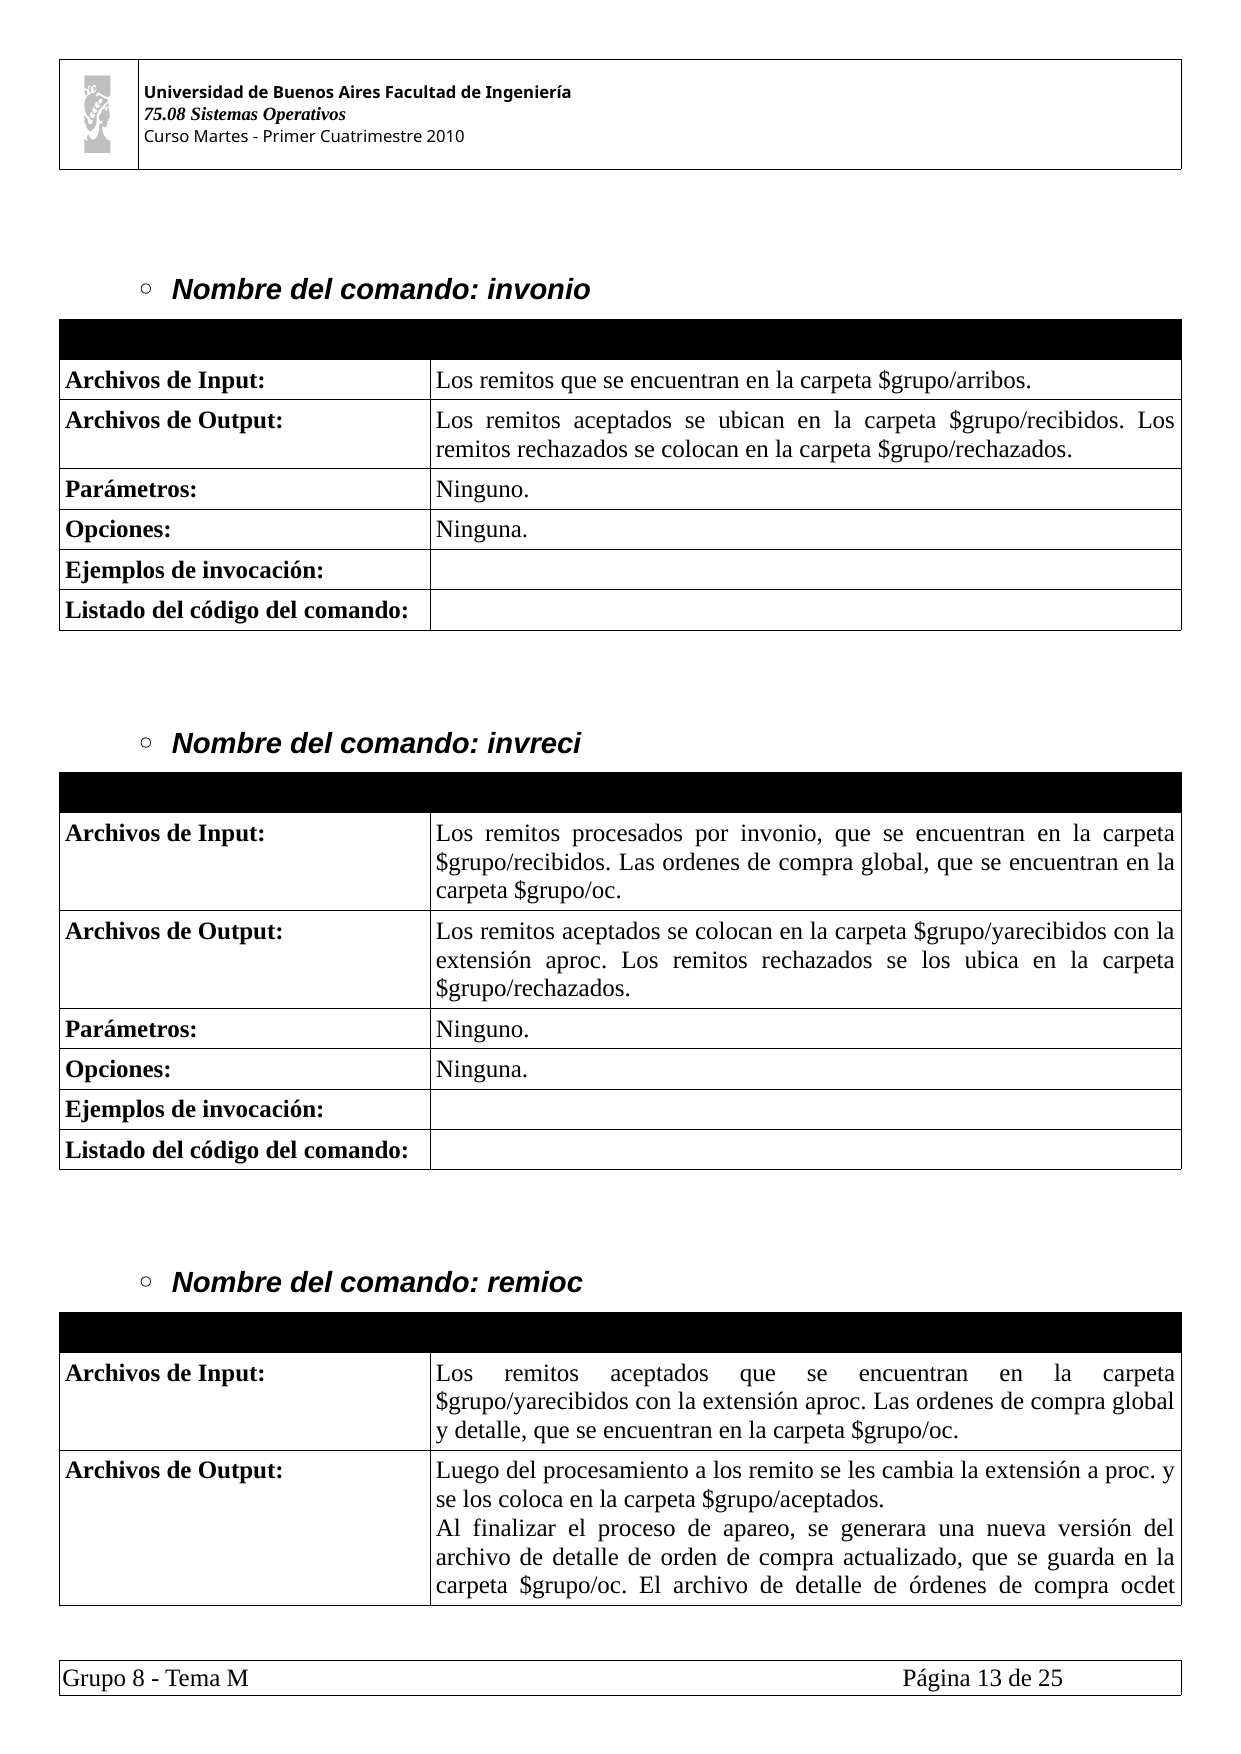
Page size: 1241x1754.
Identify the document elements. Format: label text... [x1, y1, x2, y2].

table_cell Opciones: [60, 510, 430, 549]
table_cell [431, 1130, 1181, 1169]
table_cell Ninguna. [431, 510, 1181, 549]
table_cell Opciones: [60, 1049, 430, 1088]
table_header [431, 773, 1181, 812]
table_cell Parámetros: [60, 469, 430, 509]
table_cell Los remitos aceptados se ubican en la carpeta $grupo/recibidos. Los remitos rechazados se colocan en la carpeta $grupo/rechazados. [431, 400, 1181, 468]
table_cell Los remitos que se encuentran en la carpeta $grupo/arribos. [431, 360, 1181, 399]
table_cell Luego del procesamiento a los remito se les cambia la extensión a proc. y se los coloca en la carpeta $grupo/aceptados. Al finalizar el proceso de apareo, se generara una nueva versión del archivo de detalle de orden de compra actualizado, que se guarda en la carpeta $grupo/oc. El archivo de detalle de órdenes de compra ocdet [431, 1451, 1181, 1605]
table_cell Archivos de Input: [60, 1353, 430, 1450]
table_cell Ejemplos de invocación: [60, 1090, 430, 1129]
table_cell Archivos de Output: [60, 400, 430, 468]
table_header [431, 320, 1181, 359]
table_cell Ejemplos de invocación: [60, 550, 430, 589]
table_cell Archivos de Output: [60, 911, 430, 1008]
table_cell [431, 550, 1181, 589]
table_header [60, 773, 430, 812]
picture [83, 73, 114, 155]
table_cell Listado del código del comando: [60, 590, 430, 629]
table_cell Los remitos aceptados se colocan en la carpeta $grupo/yarecibidos con la extensión aproc. Los remitos rechazados se los ubica en la carpeta $grupo/rechazados. [431, 911, 1181, 1008]
table_cell Los remitos procesados por invonio, que se encuentran en la carpeta $grupo/recibidos. Las ordenes de compra global, que se encuentran en la carpeta $grupo/oc. [431, 813, 1181, 910]
table_cell Ninguno. [431, 1009, 1181, 1048]
table_header [60, 320, 430, 359]
subtitle Nombre del comando: invonio [134, 272, 1181, 306]
table_cell Archivos de Output: [60, 1451, 430, 1605]
subtitle Nombre del comando: remioc [134, 1265, 1181, 1299]
table_cell Ninguno. [431, 469, 1181, 509]
table_cell Listado del código del comando: [60, 1130, 430, 1169]
table_header [60, 1313, 430, 1352]
table_cell Archivos de Input: [60, 813, 430, 910]
table_cell Archivos de Input: [60, 360, 430, 399]
table_cell Los remitos aceptados que se encuentran en la carpeta $grupo/yarecibidos con la extensión aproc. Las ordenes de compra global y detalle, que se encuentran en la carpeta $grupo/oc. [431, 1353, 1181, 1450]
table_cell Parámetros: [60, 1009, 430, 1048]
subtitle Nombre del comando: invreci [134, 726, 1181, 759]
table_header [431, 1313, 1181, 1352]
table_cell [431, 1090, 1181, 1129]
table_cell [431, 590, 1181, 629]
table_cell Ninguna. [431, 1049, 1181, 1088]
